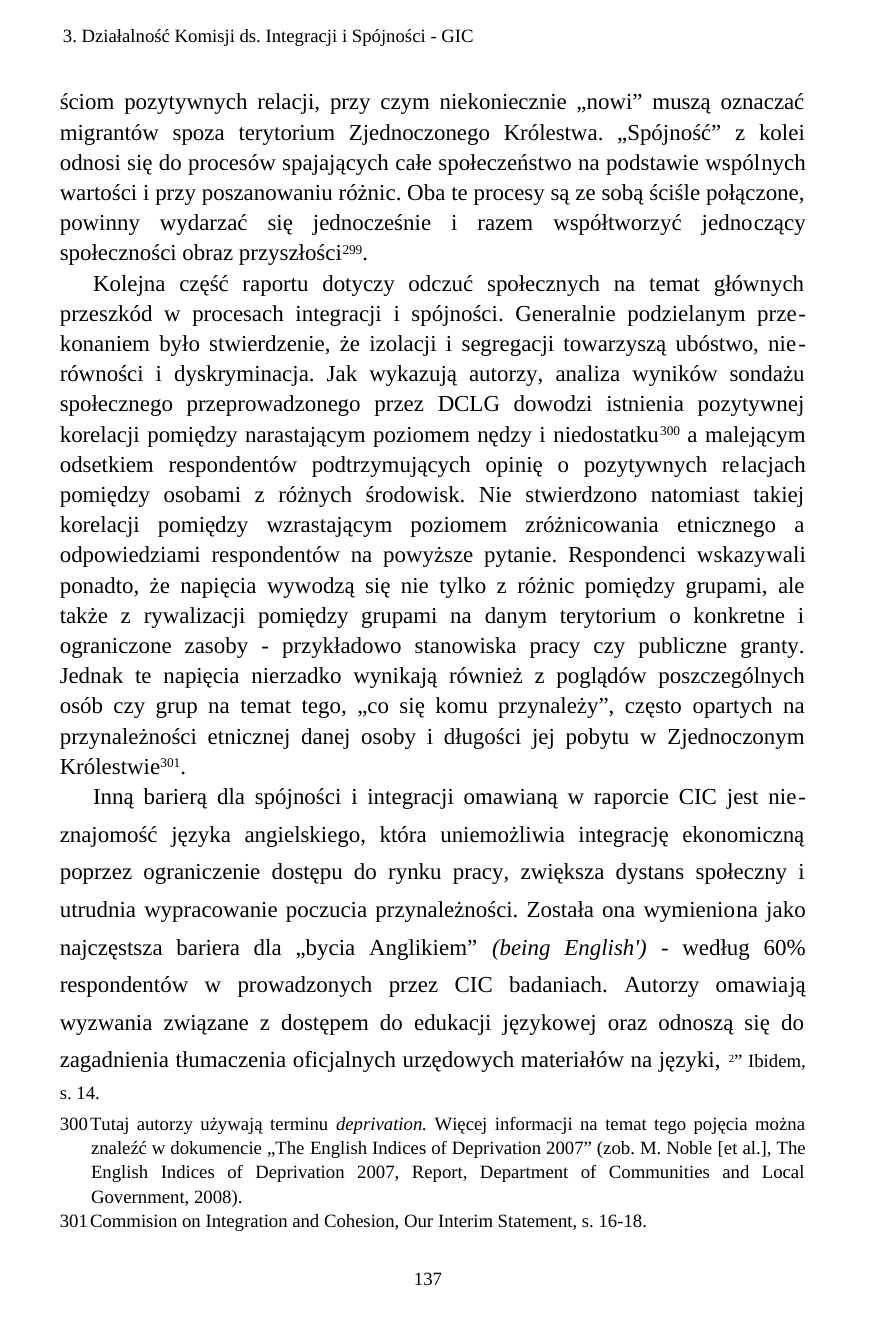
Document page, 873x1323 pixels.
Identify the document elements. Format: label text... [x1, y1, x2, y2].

text Kolejna część raportu dotyczy odczuć społecznych na temat głównych przeszkód w procesach integracji i spójności. Generalnie podzielanym prze­konaniem było stwierdzenie, że izolacji i segregacji towarzyszą ubóstwo, nie­równości i dyskryminacja. Jak wykazują autorzy, analiza wyników sondażu społecznego przeprowadzonego przez DCLG dowodzi istnienia pozytywnej korelacji pomiędzy narastającym poziomem nędzy i niedostatku300 a male­jącym odsetkiem respondentów podtrzymujących opinię o pozytywnych re­lacjach pomiędzy osobami z różnych środowisk. Nie stwierdzono natomiast takiej korelacji pomiędzy wzrastającym poziomem zróżnicowania etnicznego a odpowiedziami respondentów na powyższe pytanie. Respondenci wskazy­wali ponadto, że napięcia wywodzą się nie tylko z różnic pomiędzy grupami, ale także z rywalizacji pomiędzy grupami na danym terytorium o konkretne i ograniczone zasoby - przykładowo stanowiska pracy czy publiczne granty. Jednak te napięcia nierzadko wynikają również z poglądów poszczególnych osób czy grup na temat tego, „co się komu przynależy”, często opartych na przynależności etnicznej danej osoby i długości jej pobytu w Zjednoczonym Królestwie301. [59, 270, 806, 779]
text 3. Działalność Komisji ds. Integracji i Spójności - GIC [63, 25, 513, 47]
text ściom pozytywnych relacji, przy czym niekoniecznie „nowi” muszą oznaczać migrantów spoza terytorium Zjednoczonego Królestwa. „Spójność” z kolei odnosi się do procesów spajających całe społeczeństwo na podstawie wspól­nych wartości i przy poszanowaniu różnic. Oba te procesy są ze sobą ściśle połączone, powinny wydarzać się jednocześnie i razem współtworzyć jedno­czący społeczności obraz przyszłości299. [59, 88, 806, 266]
text 137 [414, 1268, 452, 1289]
list Commision on Integration and Cohesion, Our Interim Statement, s. 16-18. [59, 1210, 806, 1232]
list Tutaj autorzy używają terminu deprivation. Więcej informacji na temat tego pojęcia można znaleźć w dokumencie „The English Indices of Deprivation 2007” (zob. M. Noble [et al.], The English Indices of Deprivation 2007, Report, Department of Communities and Local Government, 2008). [59, 1113, 806, 1207]
text Inną barierą dla spójności i integracji omawianą w raporcie CIC jest nie­znajomość języka angielskiego, która uniemożliwia integrację ekonomiczną poprzez ograniczenie dostępu do rynku pracy, zwiększa dystans społeczny i utrudnia wypracowanie poczucia przynależności. Została ona wymienio­na jako najczęstsza bariera dla „bycia Anglikiem” (being English') - według 60% respondentów w prowadzonych przez CIC badaniach. Autorzy omawia­ją wyzwania związane z dostępem do edukacji językowej oraz odnoszą się do zagadnienia tłumaczenia oficjalnych urzędowych materiałów na języki, 2” Ibidem, s. 14. [59, 783, 806, 1104]
